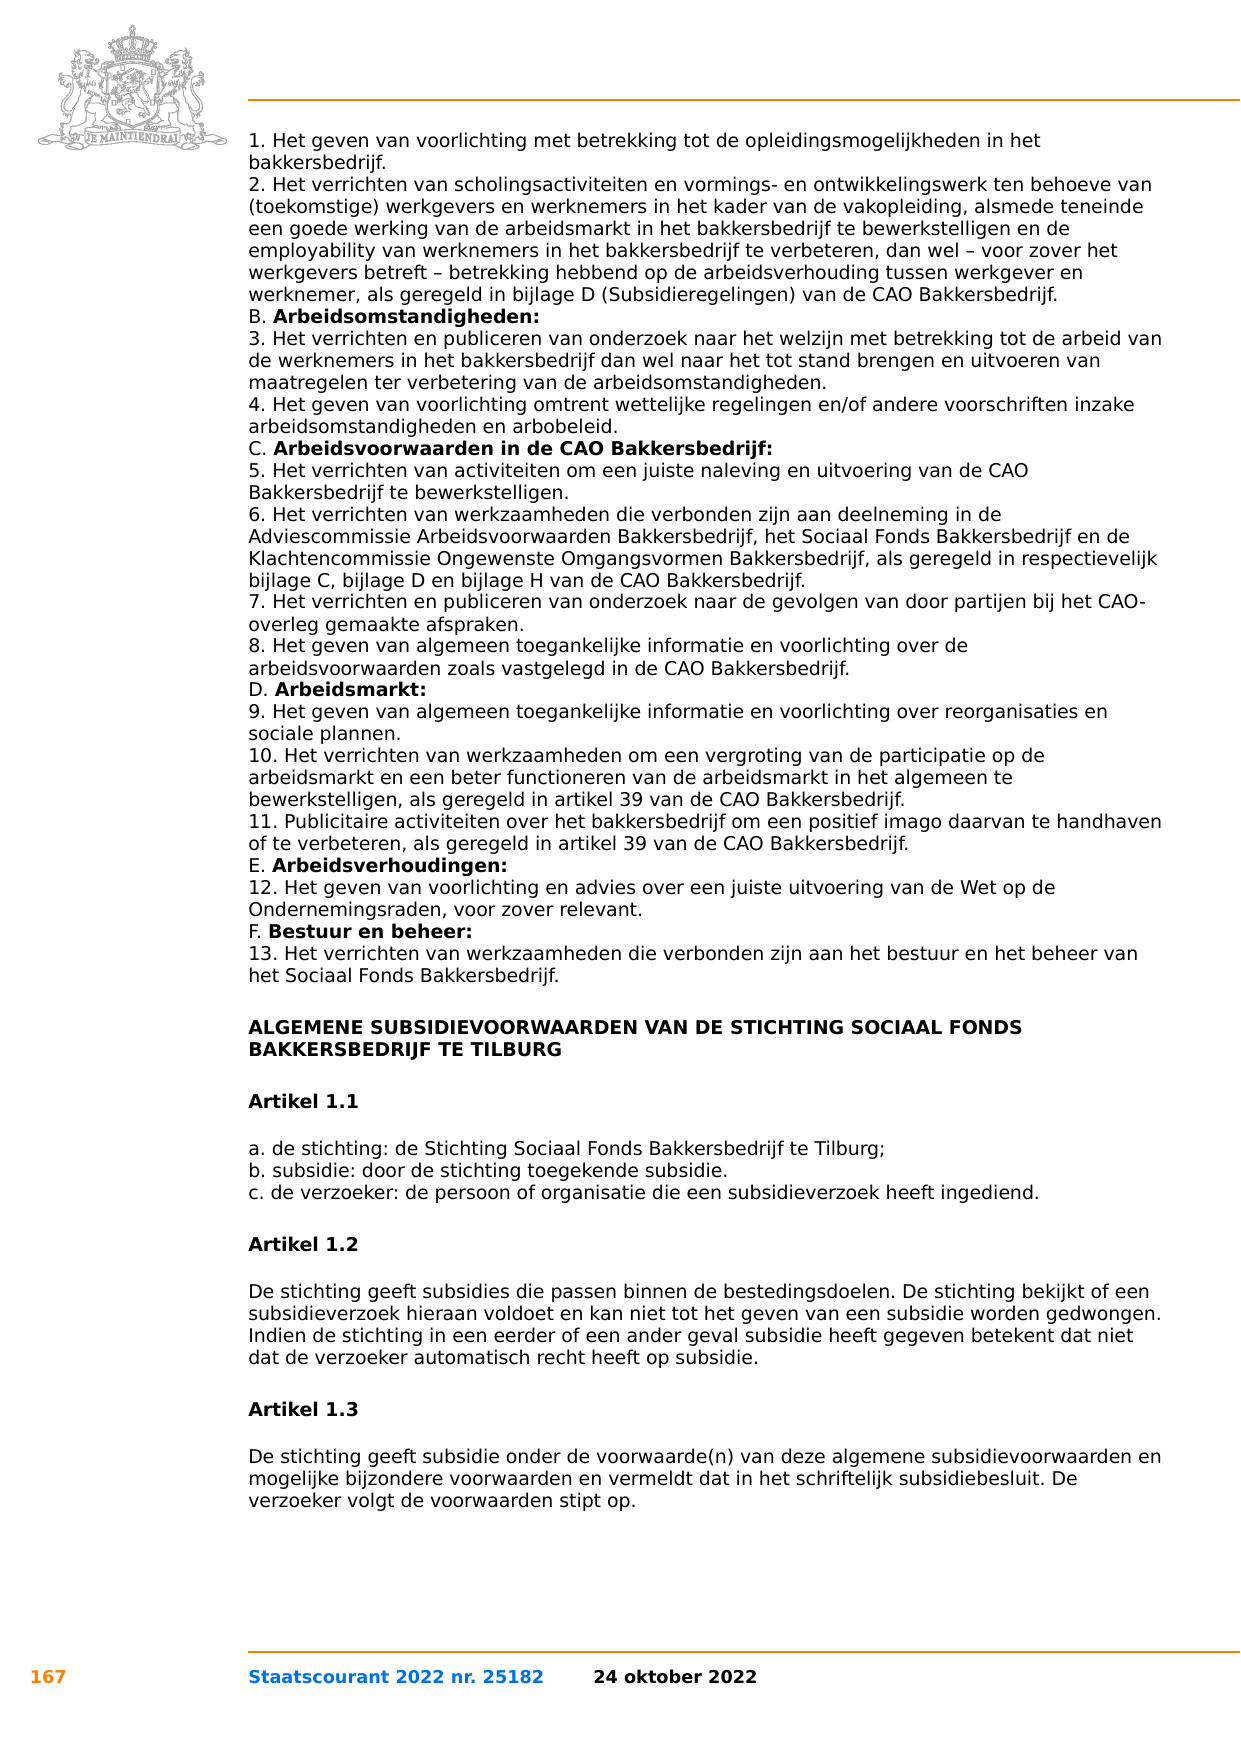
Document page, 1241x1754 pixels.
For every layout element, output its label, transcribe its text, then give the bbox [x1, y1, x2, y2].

text c. de verzoeker: de persoon of organisatie die een subsidieverzoek heeft ingediend. [248, 1182, 1163, 1204]
text B. Arbeidsomstandigheden: [248, 306, 1163, 328]
subtitle Artikel 1.3 [248, 1399, 1163, 1421]
text a. de stichting: de Stichting Sociaal Fonds Bakkersbedrijf te Tilburg; [248, 1138, 1163, 1160]
text 7. Het verrichten en publiceren van onderzoek naar de gevolgen van door partijen bij het CAO-overleg gemaakte afspraken. [248, 591, 1163, 635]
text 8. Het geven van algemeen toegankelijke informatie en voorlichting over de arbeidsvoorwaarden zoals vastgelegd in de CAO Bakkersbedrijf. [248, 635, 1163, 679]
text E. Arbeidsverhoudingen: [248, 855, 1163, 877]
text 9. Het geven van algemeen toegankelijke informatie en voorlichting over reorganisaties en sociale plannen. [248, 701, 1163, 745]
text 2. Het verrichten van scholingsactiviteiten en vormings- en ontwikkelingswerk ten behoeve van (toekomstige) werkgevers en werknemers in het kader van de vakopleiding, alsmede teneinde een goede werking van de arbeidsmarkt in het bakkersbedrijf te bewerkstelligen en de employability van werknemers in het bakkersbedrijf te verbeteren, dan wel – voor zover het werkgevers betreft – betrekking hebbend op de arbeidsverhouding tussen werkgever en werknemer, als geregeld in bijlage D (Subsidieregelingen) van de CAO Bakkersbedrijf. [248, 174, 1163, 306]
text C. Arbeidsvoorwaarden in de CAO Bakkersbedrijf: [248, 438, 1163, 459]
text D. Arbeidsmarkt: [248, 679, 1163, 701]
text 11. Publicitaire activiteiten over het bakkersbedrijf om een positief imago daarvan te handhaven of te verbeteren, als geregeld in artikel 39 van de CAO Bakkersbedrijf. [248, 811, 1163, 855]
text F. Bestuur en beheer: [248, 921, 1163, 943]
text De stichting geeft subsidie onder de voorwaarde(n) van deze algemene subsidievoorwaarden en mogelijke bijzondere voorwaarden en vermeldt dat in het schriftelijk subsidiebesluit. De verzoeker volgt de voorwaarden stipt op. [248, 1446, 1163, 1512]
subtitle Artikel 1.1 [248, 1091, 1163, 1113]
text b. subsidie: door de stichting toegekende subsidie. [248, 1160, 1163, 1182]
subtitle Artikel 1.2 [248, 1234, 1163, 1256]
text 4. Het geven van voorlichting omtrent wettelijke regelingen en/of andere voorschriften inzake arbeidsomstandigheden en arbobeleid. [248, 394, 1163, 438]
text 3. Het verrichten en publiceren van onderzoek naar het welzijn met betrekking tot de arbeid van de werknemers in het bakkersbedrijf dan wel naar het tot stand brengen en uitvoeren van maatregelen ter verbetering van de arbeidsomstandigheden. [248, 328, 1163, 394]
subtitle ALGEMENE SUBSIDIEVOORWAARDEN VAN DE STICHTING SOCIAAL FONDS BAKKERSBEDRIJF TE TILBURG [248, 1017, 1163, 1061]
picture [38, 25, 227, 150]
text 6. Het verrichten van werkzaamheden die verbonden zijn aan deelneming in de Adviescommissie Arbeidsvoorwaarden Bakkersbedrijf, het Sociaal Fonds Bakkersbedrijf en de Klachtencommissie Ongewenste Omgangsvormen Bakkersbedrijf, als geregeld in respectievelijk bijlage C, bijlage D en bijlage H van de CAO Bakkersbedrijf. [248, 503, 1163, 591]
text De stichting geeft subsidies die passen binnen de bestedingsdoelen. De stichting bekijkt of een subsidieverzoek hieraan voldoet en kan niet tot het geven van een subsidie worden gedwongen. Indien de stichting in een eerder of een ander geval subsidie heeft gegeven betekent dat niet dat de verzoeker automatisch recht heeft op subsidie. [248, 1281, 1163, 1369]
text 12. Het geven van voorlichting en advies over een juiste uitvoering van de Wet op de Ondernemingsraden, voor zover relevant. [248, 877, 1163, 921]
text 1. Het geven van voorlichting met betrekking tot de opleidingsmogelijkheden in het bakkersbedrijf. [248, 130, 1163, 174]
text 10. Het verrichten van werkzaamheden om een vergroting van de participatie op de arbeidsmarkt en een beter functioneren van de arbeidsmarkt in het algemeen te bewerkstelligen, als geregeld in artikel 39 van de CAO Bakkersbedrijf. [248, 745, 1163, 811]
text 5. Het verrichten van activiteiten om een juiste naleving en uitvoering van de CAO Bakkersbedrijf te bewerkstelligen. [248, 459, 1163, 503]
text 13. Het verrichten van werkzaamheden die verbonden zijn aan het bestuur en het beheer van het Sociaal Fonds Bakkersbedrijf. [248, 943, 1163, 987]
